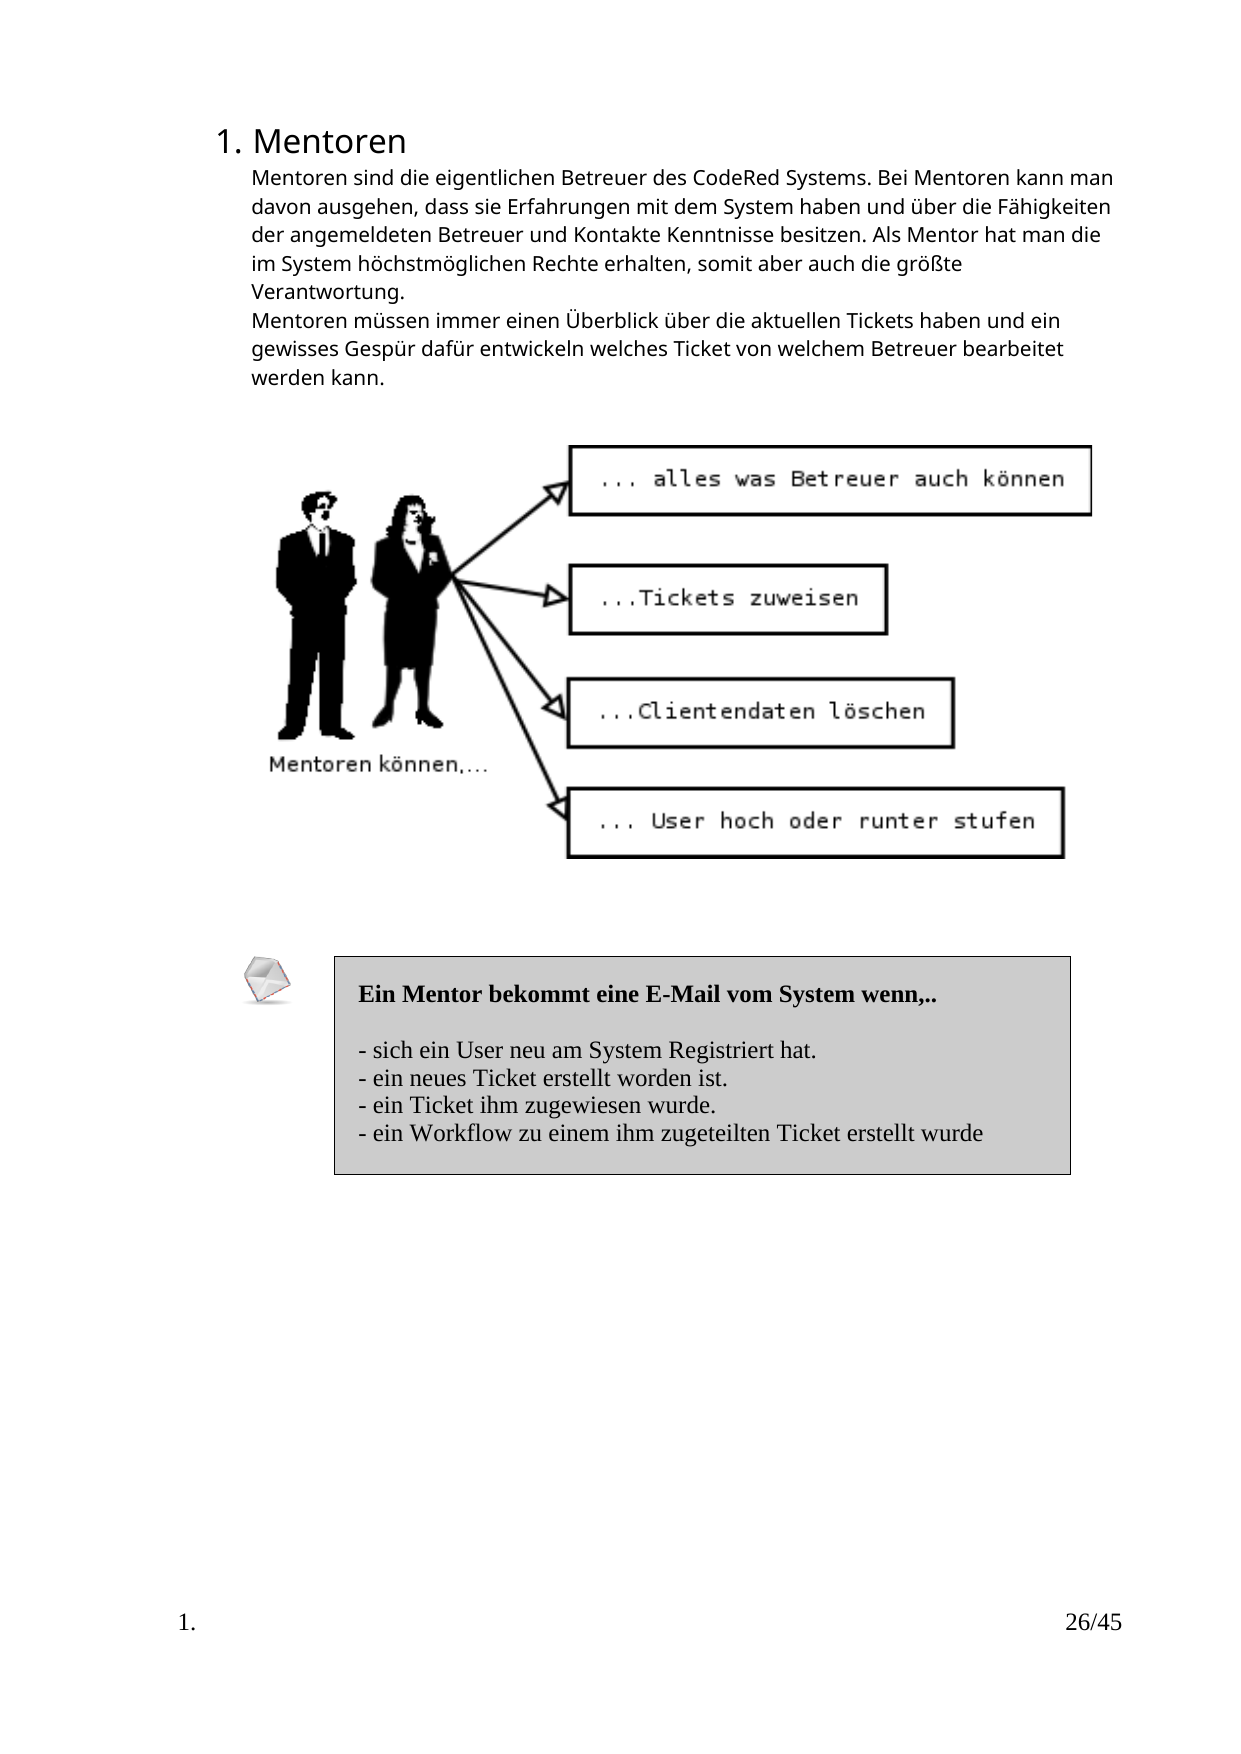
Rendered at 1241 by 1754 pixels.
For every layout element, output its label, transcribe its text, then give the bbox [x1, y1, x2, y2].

list Mentoren [215, 118, 1122, 163]
picture [240, 953, 294, 1007]
picture [263, 445, 1093, 859]
text Mentoren sind die eigentlichen Betreuer des CodeRed Systems. Bei Mentoren kann man davon ausgehen, dass sie Erfahrungen mit dem System haben und über die Fähigkeiten der angemeldeten Betreuer und Kontakte Kenntnisse besitzen. Als Mentor hat man die im System höchstmöglichen Rechte erhalten, somit aber auch die größte Verantwortung. [251, 163, 1122, 306]
text Mentoren müssen immer einen Überblick über die aktuellen Tickets haben und ein gewisses Gespür dafür entwickeln welches Ticket von welchem Betreuer bearbeitet werden kann. [251, 306, 1122, 391]
